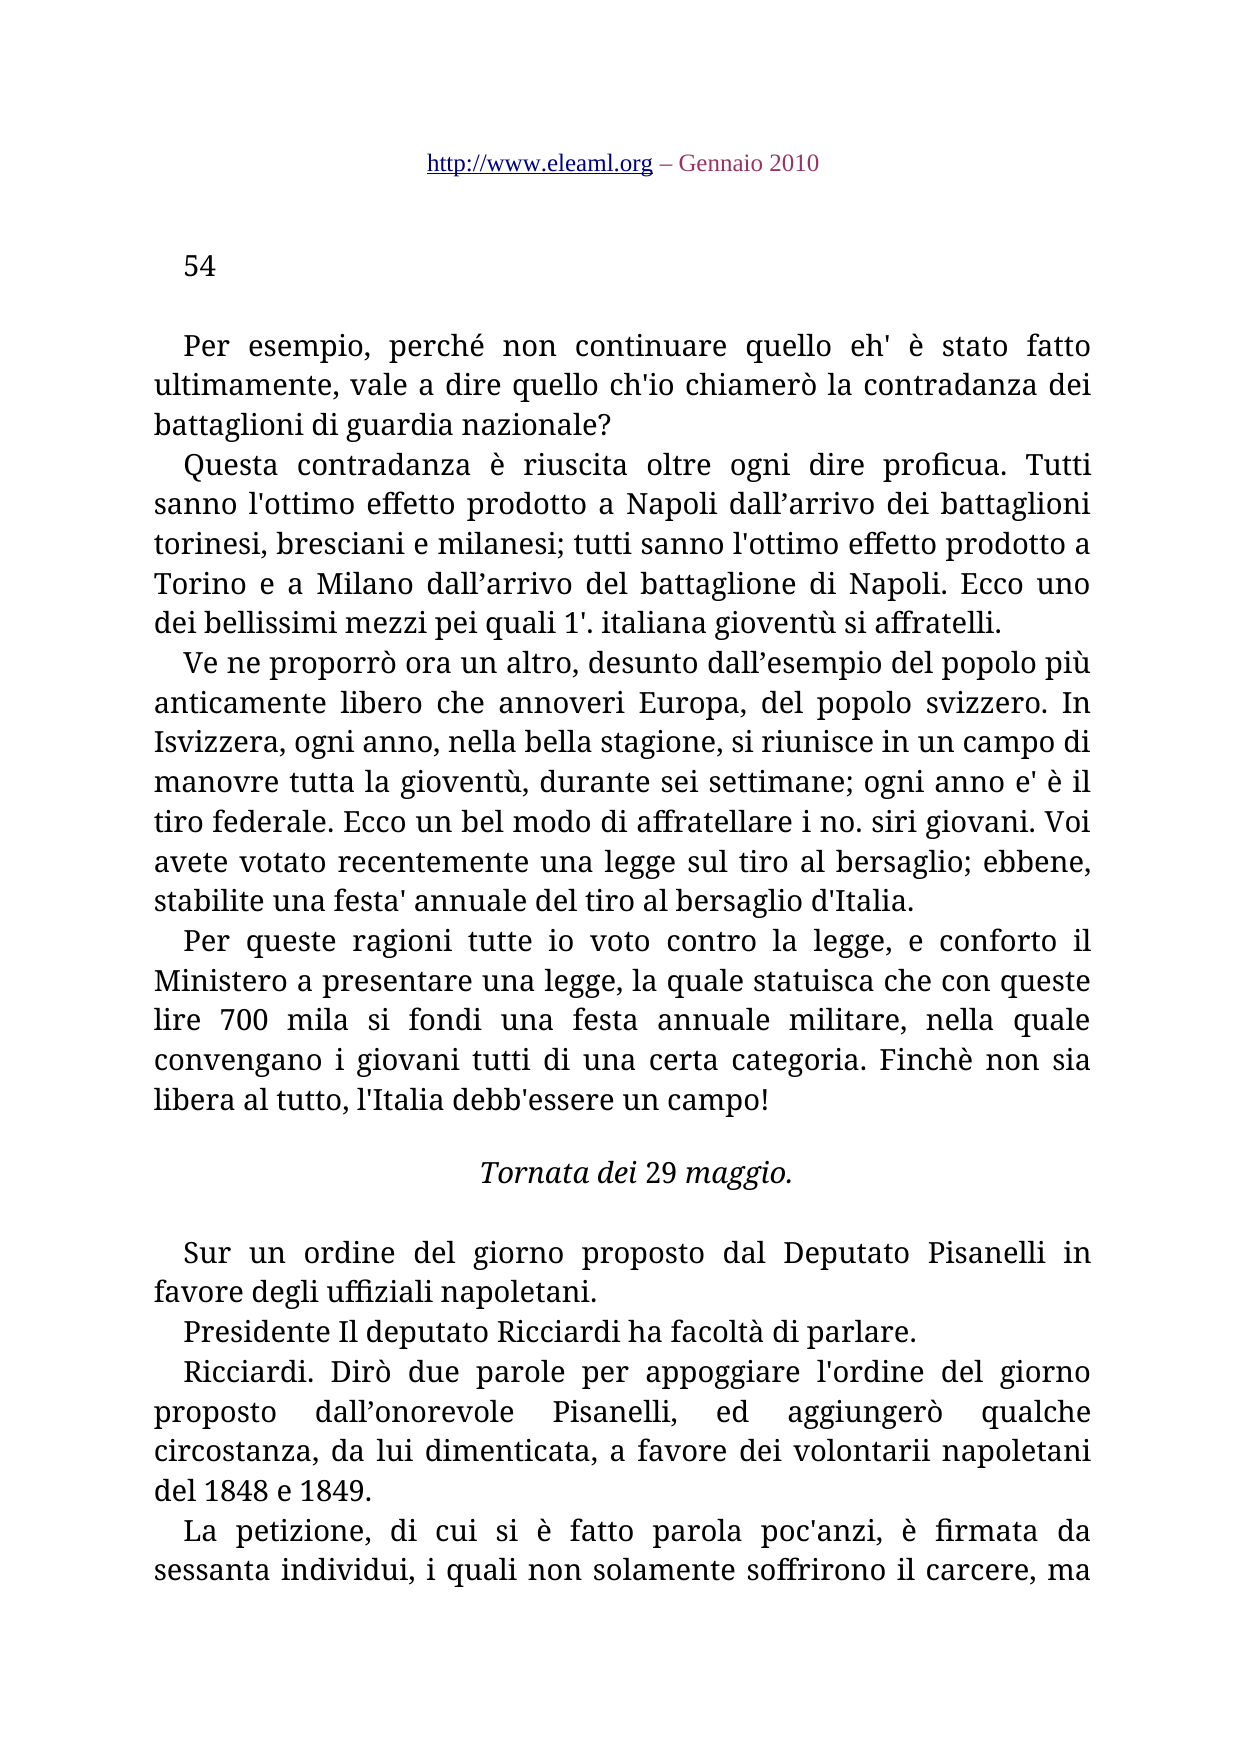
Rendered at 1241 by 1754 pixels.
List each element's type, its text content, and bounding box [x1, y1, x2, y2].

text Questa contradanza è riuscita oltre ogni dire proficua. Tutti sanno l'ottimo effetto prodotto a Napoli dall’arrivo dei battaglioni torinesi, bresciani e milanesi; tutti sanno l'ottimo effetto prodotto a Torino e a Milano dall’arrivo del battaglione di Napoli. Ecco uno dei bellissimi mezzi pei quali 1'. italiana gioventù si affratelli. [153, 444, 1092, 642]
text 54 [153, 246, 1092, 285]
text Tornata dei 29 maggio. [153, 1153, 1092, 1192]
text Presidente Il deputato Ricciardi ha facoltà di parlare. [153, 1311, 1092, 1351]
text La petizione, di cui si è fatto parola poc'anzi, è firmata da sessanta individui, i quali non solamente soffrirono il carcere, ma [153, 1510, 1092, 1589]
text Ve ne proporrò ora un altro, desunto dall’esempio del popolo più anticamente libero che annoveri Europa, del popolo svizzero. In Isvizzera, ogni anno, nella bella stagione, si riunisce in un campo di manovre tutta la gioventù, durante sei settimane; ogni anno e' è il tiro federale. Ecco un bel modo di affratellare i no. siri giovani. Voi avete votato recentemente una legge sul tiro al bersaglio; ebbene, stabilite una festa' annuale del tiro al bersaglio d'Italia. [153, 642, 1092, 920]
text Per esempio, perché non continuare quello eh' è stato fatto ultimamente, vale a dire quello ch'io chiamerò la contradanza dei battaglioni di guardia nazionale? [153, 325, 1092, 444]
text Ricciardi. Dirò due parole per appoggiare l'ordine del giorno proposto dall’onorevole Pisanelli, ed aggiungerò qualche circostanza, da lui dimenticata, a favore dei volontarii napoletani del 1848 e 1849. [153, 1351, 1092, 1510]
text Per queste ragioni tutte io voto contro la legge, e conforto il Ministero a presentare una legge, la quale statuisca che con queste lire 700 mila si fondi una festa annuale militare, nella quale convengano i giovani tutti di una certa categoria. Finchè non sia libera al tutto, l'Italia debb'essere un campo! [153, 920, 1092, 1119]
text Sur un ordine del giorno proposto dal Deputato Pisanelli in favore degli uffiziali napoletani. [153, 1232, 1092, 1311]
